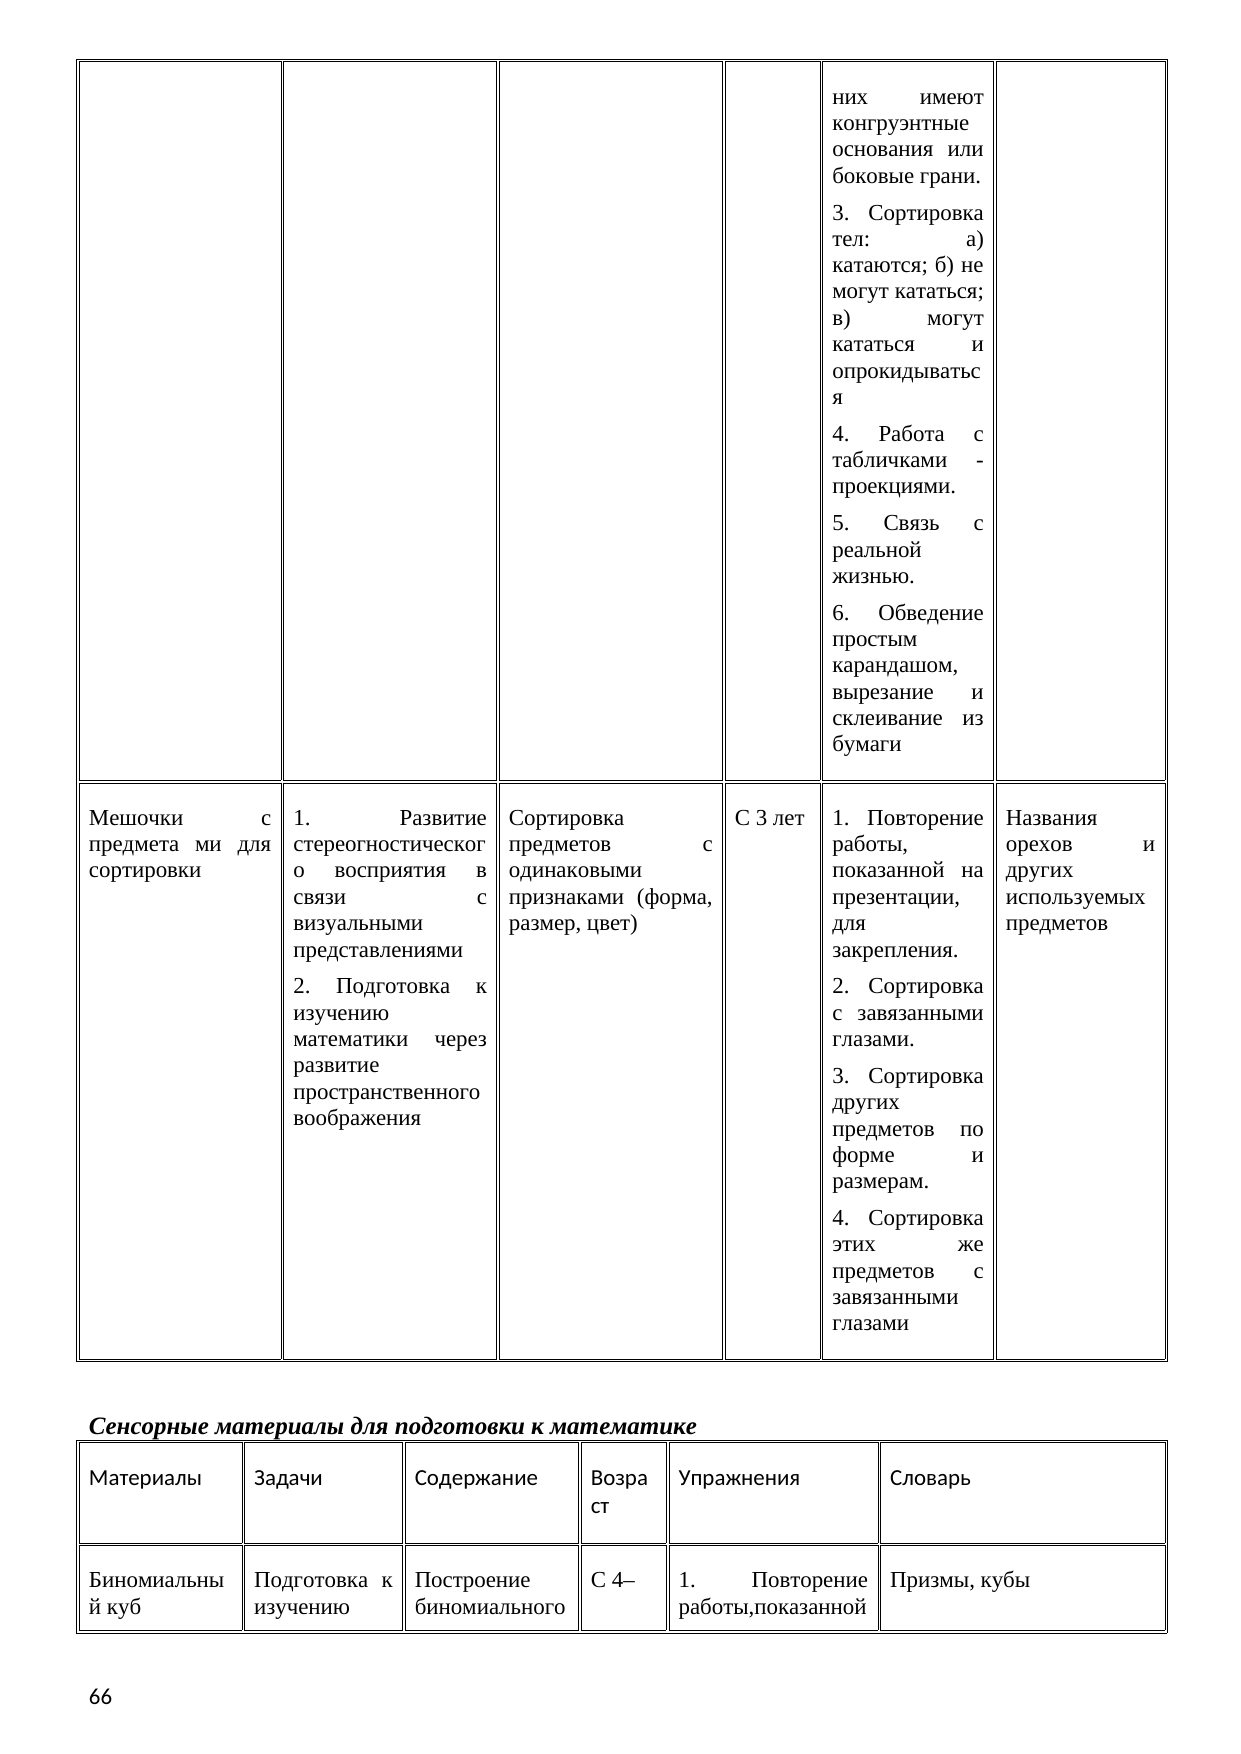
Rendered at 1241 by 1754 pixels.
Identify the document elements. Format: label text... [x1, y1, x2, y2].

table_cell Построение биномиального [406, 1546, 578, 1630]
table_cell 1. Развитие стереогностического восприятия в связи с визуальными представлениями 2. Подготовка к изучению математики через развитие пространственного воображения [284, 784, 496, 1359]
text Сенсорные материалы для подготовки к математике [89, 1411, 1175, 1440]
table_header Словарь [881, 1443, 1165, 1543]
table_cell [726, 62, 820, 780]
table_cell 1. Повторение работы,показанной [670, 1546, 878, 1630]
table_header Задачи [245, 1443, 402, 1543]
table_cell Мешочки с предмета ми для сортировки [80, 784, 281, 1359]
table_cell С 4– [582, 1546, 666, 1630]
table_cell Названия орехов и других используемых предметов [997, 784, 1165, 1359]
table_cell Биномиальный куб [80, 1546, 242, 1630]
table_header Упражнения [670, 1443, 878, 1543]
table_cell 1. Повторение работы, показанной на презентации, для закрепления. 2. Сортировка с завязанными глазами. 3. Сортировка других предметов по форме и размерам. 4. Сортировка этих же предметов с завязанными глазами [823, 784, 993, 1359]
table_cell [80, 62, 281, 780]
table_cell [284, 62, 496, 780]
table_header Содержание [406, 1443, 578, 1543]
table_cell Подготовка к изучению [245, 1546, 402, 1630]
table_header Материалы [80, 1443, 242, 1543]
table_cell них имеют конгруэнтные основания или боковые грани. 3. Сортировка тел: а) катаются; б) не могут кататься; в) могут кататься и опрокидываться 4. Работа с табличками - проекциями. 5. Связь с реальной жизнью. 6. Обведение простым карандашом, вырезание и склеивание из бумаги [823, 62, 993, 780]
table_cell Сортировка предметов с одинаковыми признаками (форма, размер, цвет) [500, 784, 722, 1359]
table_cell Призмы, кубы [881, 1546, 1165, 1630]
table_header Возраст [582, 1443, 666, 1543]
table_cell [500, 62, 722, 780]
table_cell С 3 лет [726, 784, 820, 1359]
table_cell [997, 62, 1165, 780]
